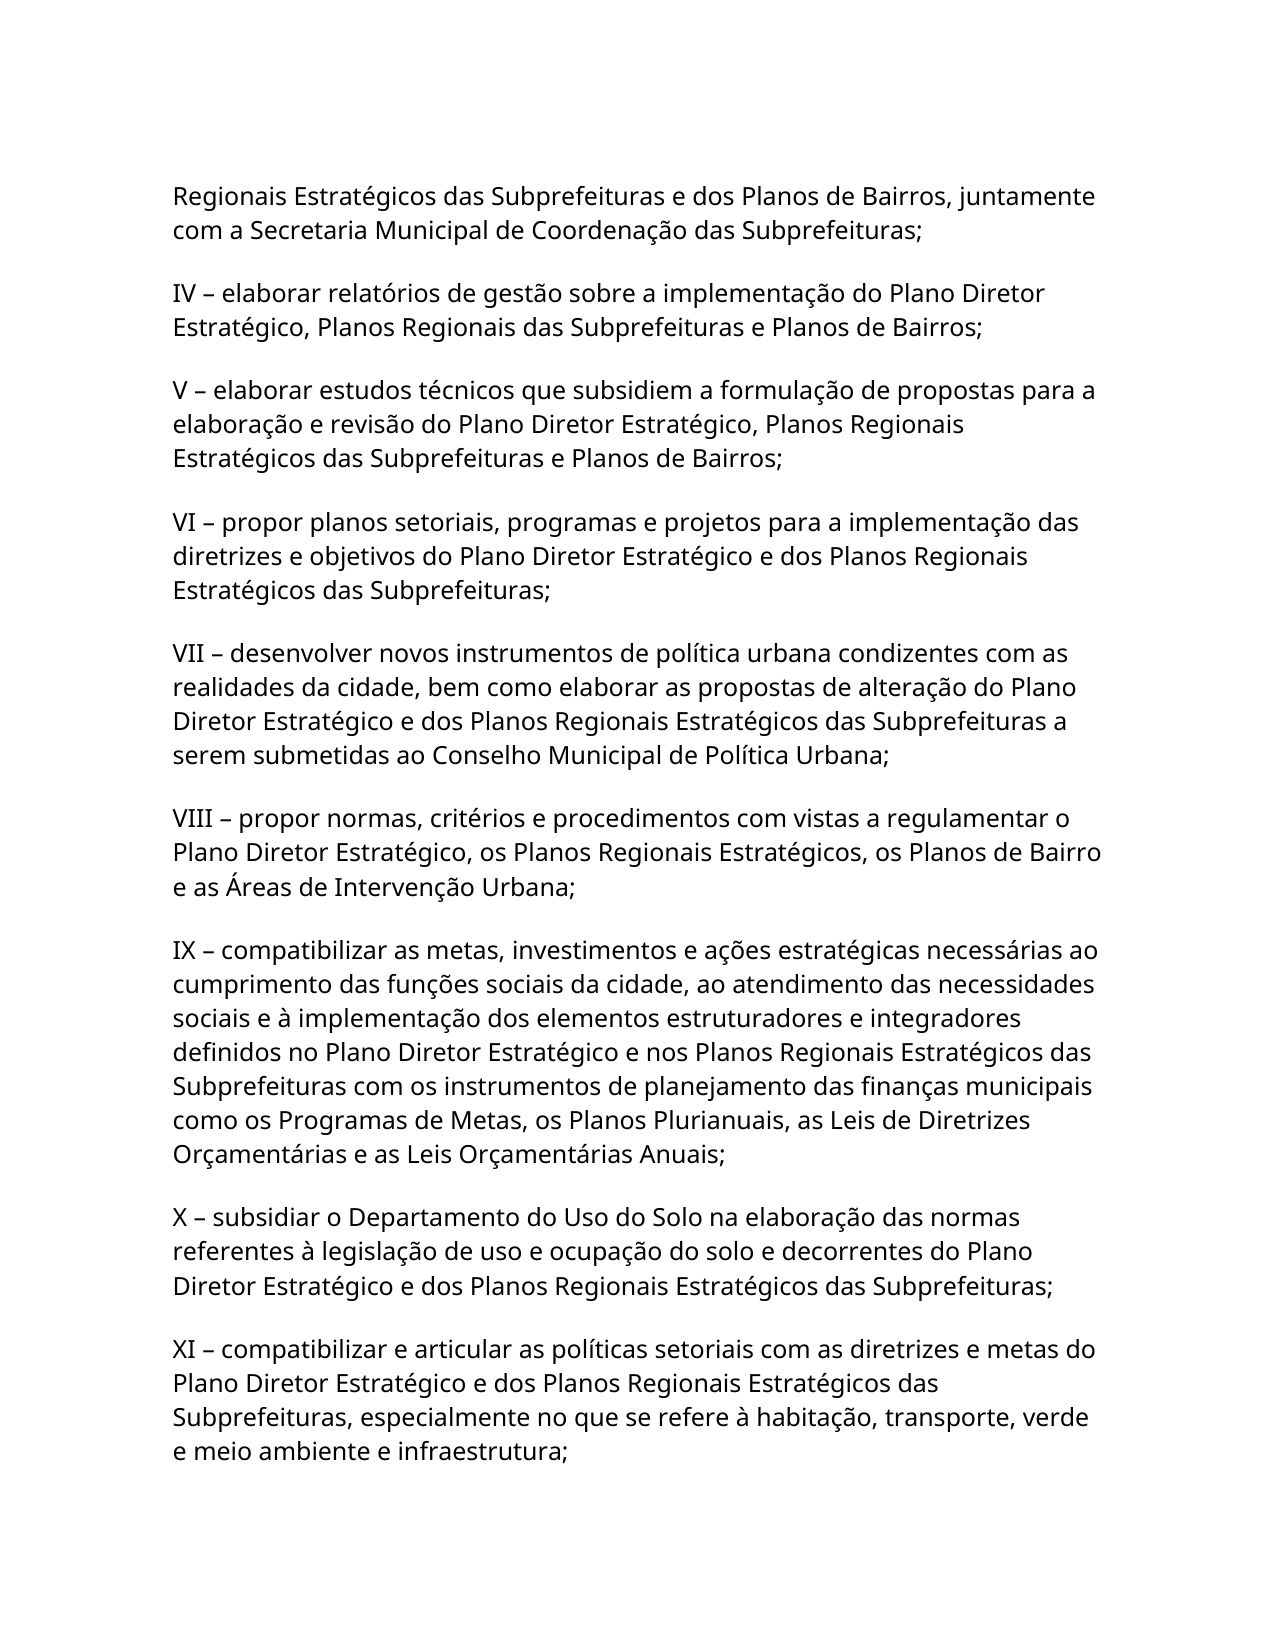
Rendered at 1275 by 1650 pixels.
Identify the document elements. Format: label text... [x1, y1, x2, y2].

table_header Regionais Estratégicos das Subprefeituras e dos Planos de Bairros, juntamente com a Secretaria Municipal de Coordenação das Subprefeituras; IV – elaborar relatórios de gestão sobre a implementação do Plano Diretor Estratégico, Planos Regionais das Subprefeituras e Planos de Bairros; V – elaborar estudos técnicos que subsidiem a formulação de propostas para a elaboração e revisão do Plano Diretor Estratégico, Planos Regionais Estratégicos das Subprefeituras e Planos de Bairros; VI – propor planos setoriais, programas e projetos para a implementação das diretrizes e objetivos do Plano Diretor Estratégico e dos Planos Regionais Estratégicos das Subprefeituras; VII – desenvolver novos instrumentos de política urbana condizentes com as realidades da cidade, bem como elaborar as propostas de alteração do Plano Diretor Estratégico e dos Planos Regionais Estratégicos das Subprefeituras a serem submetidas ao Conselho Municipal de Política Urbana; VIII – propor normas, critérios e procedimentos com vistas a regulamentar o Plano Diretor Estratégico, os Planos Regionais Estratégicos, os Planos de Bairro e as Áreas de Intervenção Urbana; IX – compatibilizar as metas, investimentos e ações estratégicas necessárias ao cumprimento das funções sociais da cidade, ao atendimento das necessidades sociais e à implementação dos elementos estruturadores e integradores definidos no Plano Diretor Estratégico e nos Planos Regionais Estratégicos das Subprefeituras com os instrumentos de planejamento das finanças municipais como os Programas de Metas, os Planos Plurianuais, as Leis de Diretrizes Orçamentárias e as Leis Orçamentárias Anuais; X – subsidiar o Departamento do Uso do Solo na elaboração das normas referentes à legislação de uso e ocupação do solo e decorrentes do Plano Diretor Estratégico e dos Planos Regionais Estratégicos das Subprefeituras; XI – compatibilizar e articular as políticas setoriais com as diretrizes e metas do Plano Diretor Estratégico e dos Planos Regionais Estratégicos das Subprefeituras, especialmente no que se refere à habitação, transporte, verde e meio ambiente e infraestrutura; [171, 148, 1104, 1498]
